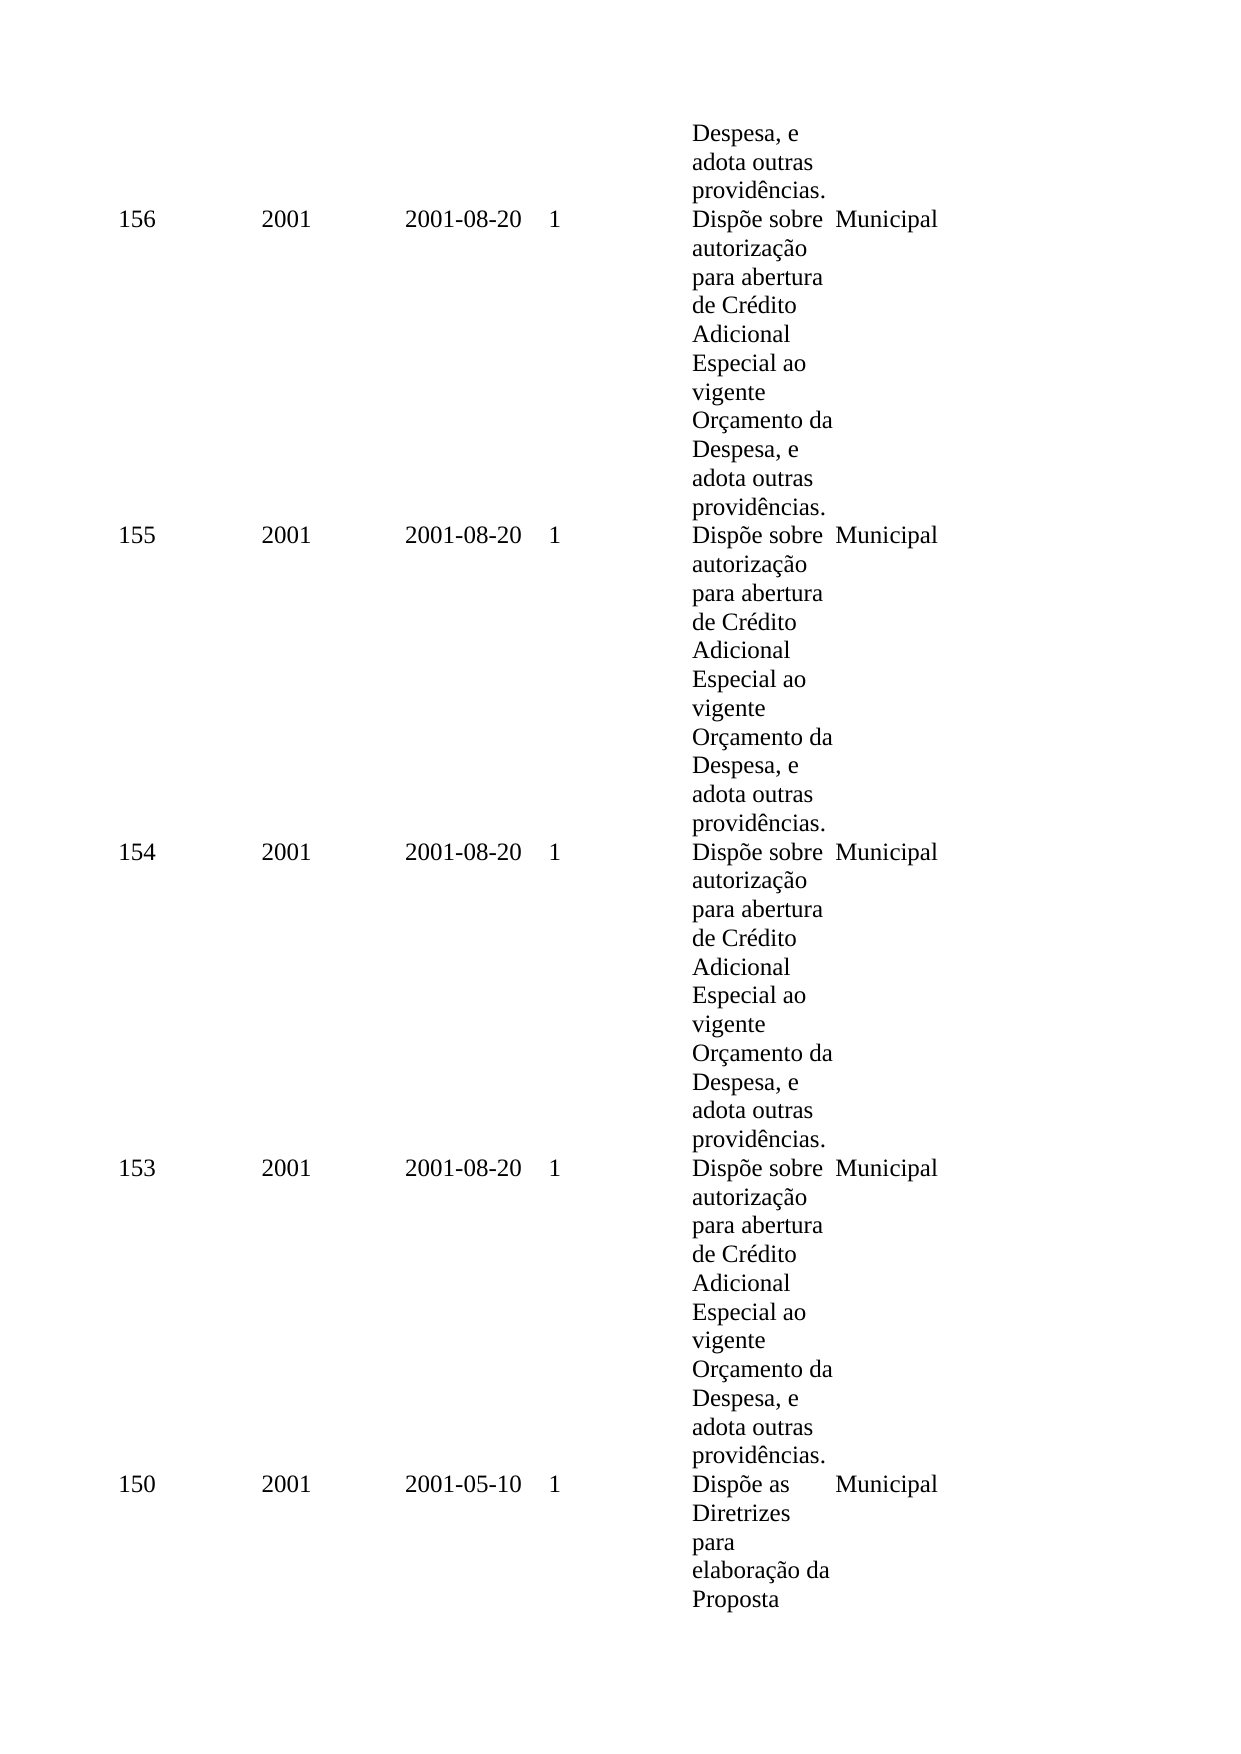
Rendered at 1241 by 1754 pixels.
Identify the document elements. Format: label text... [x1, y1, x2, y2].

table_cell 2001-08-20 [405, 837, 548, 1153]
table_cell 1 [548, 1469, 692, 1613]
table_cell [979, 204, 1122, 521]
table_cell 2001-05-10 [405, 1469, 548, 1613]
table_cell 2001 [261, 521, 405, 837]
table_cell [548, 118, 692, 204]
table_cell 1 [548, 204, 692, 521]
table_cell 1 [548, 521, 692, 837]
table_cell 155 [118, 521, 261, 837]
table_cell Dispõe sobre autorização para abertura de Crédito Adicional Especial ao vigente Orçamento da Despesa, e adota outras providências. [692, 521, 835, 837]
table_cell 154 [118, 837, 261, 1153]
table_cell 2001 [261, 837, 405, 1153]
table_cell Municipal [835, 521, 979, 837]
table_cell Municipal [835, 1469, 979, 1613]
table_cell Dispõe sobre autorização para abertura de Crédito Adicional Especial ao vigente Orçamento da Despesa, e adota outras providências. [692, 204, 835, 521]
table_cell 1 [548, 837, 692, 1153]
table_cell Municipal [835, 1153, 979, 1469]
table_cell 156 [118, 204, 261, 521]
table_cell 2001 [261, 204, 405, 521]
table_cell 150 [118, 1469, 261, 1613]
table_cell 2001-08-20 [405, 1153, 548, 1469]
table_cell [979, 837, 1122, 1153]
table_cell 2001-08-20 [405, 204, 548, 521]
table_cell Dispõe sobre autorização para abertura de Crédito Adicional Especial ao vigente Orçamento da Despesa, e adota outras providências. [692, 1153, 835, 1469]
table_cell Municipal [835, 837, 979, 1153]
table_cell Municipal [835, 204, 979, 521]
table_cell 2001 [261, 1469, 405, 1613]
table_cell [118, 118, 261, 204]
table_cell 1 [548, 1153, 692, 1469]
table_cell [261, 118, 405, 204]
table_cell [979, 521, 1122, 837]
table_cell [979, 1153, 1122, 1469]
table_cell Despesa, e adota outras providências. [692, 118, 835, 204]
table_cell Dispõe sobre autorização para abertura de Crédito Adicional Especial ao vigente Orçamento da Despesa, e adota outras providências. [692, 837, 835, 1153]
table_cell [979, 118, 1122, 204]
table_cell Dispõe as Diretrizes para elaboração da Proposta [692, 1469, 835, 1613]
table_cell [979, 1469, 1122, 1613]
table_cell 2001-08-20 [405, 521, 548, 837]
table_cell [405, 118, 548, 204]
table_cell 2001 [261, 1153, 405, 1469]
table_cell [835, 118, 979, 204]
table_cell 153 [118, 1153, 261, 1469]
